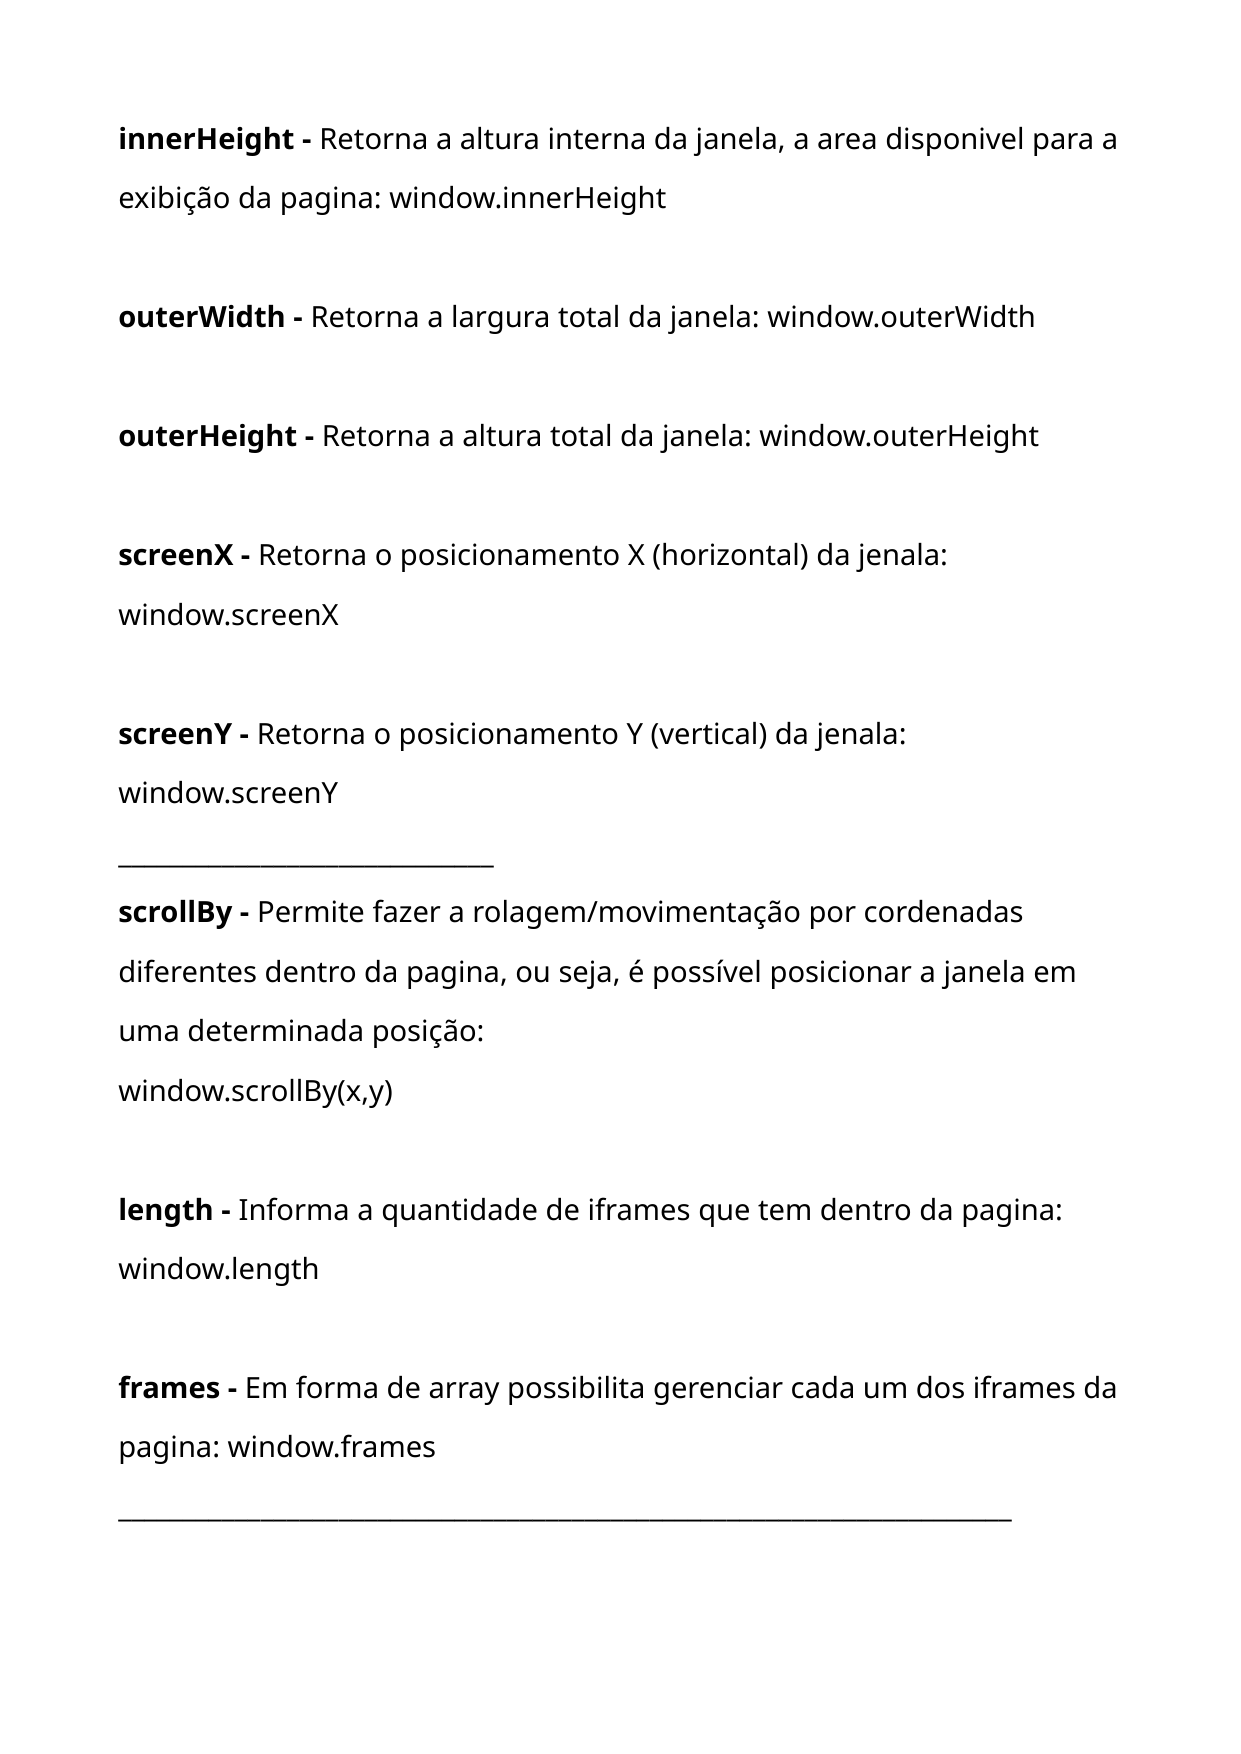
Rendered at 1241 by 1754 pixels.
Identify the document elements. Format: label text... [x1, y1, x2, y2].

text frames - Em forma de array possibilita gerenciar cada um dos iframes da pagina: window.frames [118, 1367, 1122, 1466]
text screenX - Retorna o posicionamento X (horizontal) da jenala: window.screenX [118, 534, 1122, 634]
text _____________________________________________________________________ [118, 1486, 1122, 1526]
text innerHeight - Retorna a altura interna da janela, a area disponivel para a exibição da pagina: window.innerHeight [118, 118, 1122, 217]
text scrollBy - Permite fazer a rolagem/movimentação por cordenadas diferentes dentro da pagina, ou seja, é possível posicionar a janela em uma determinada posição: [118, 891, 1122, 1050]
text outerWidth - Retorna a largura total da janela: window.outerWidth [118, 297, 1122, 336]
text _____________________________ [118, 832, 1122, 872]
text outerHeight - Retorna a altura total da janela: window.outerHeight [118, 416, 1122, 455]
text window.scrollBy(x,y) [118, 1070, 1122, 1109]
text length - Informa a quantidade de iframes que tem dentro da pagina: window.length [118, 1189, 1122, 1288]
text screenY - Retorna o posicionamento Y (vertical) da jenala: window.screenY [118, 713, 1122, 812]
